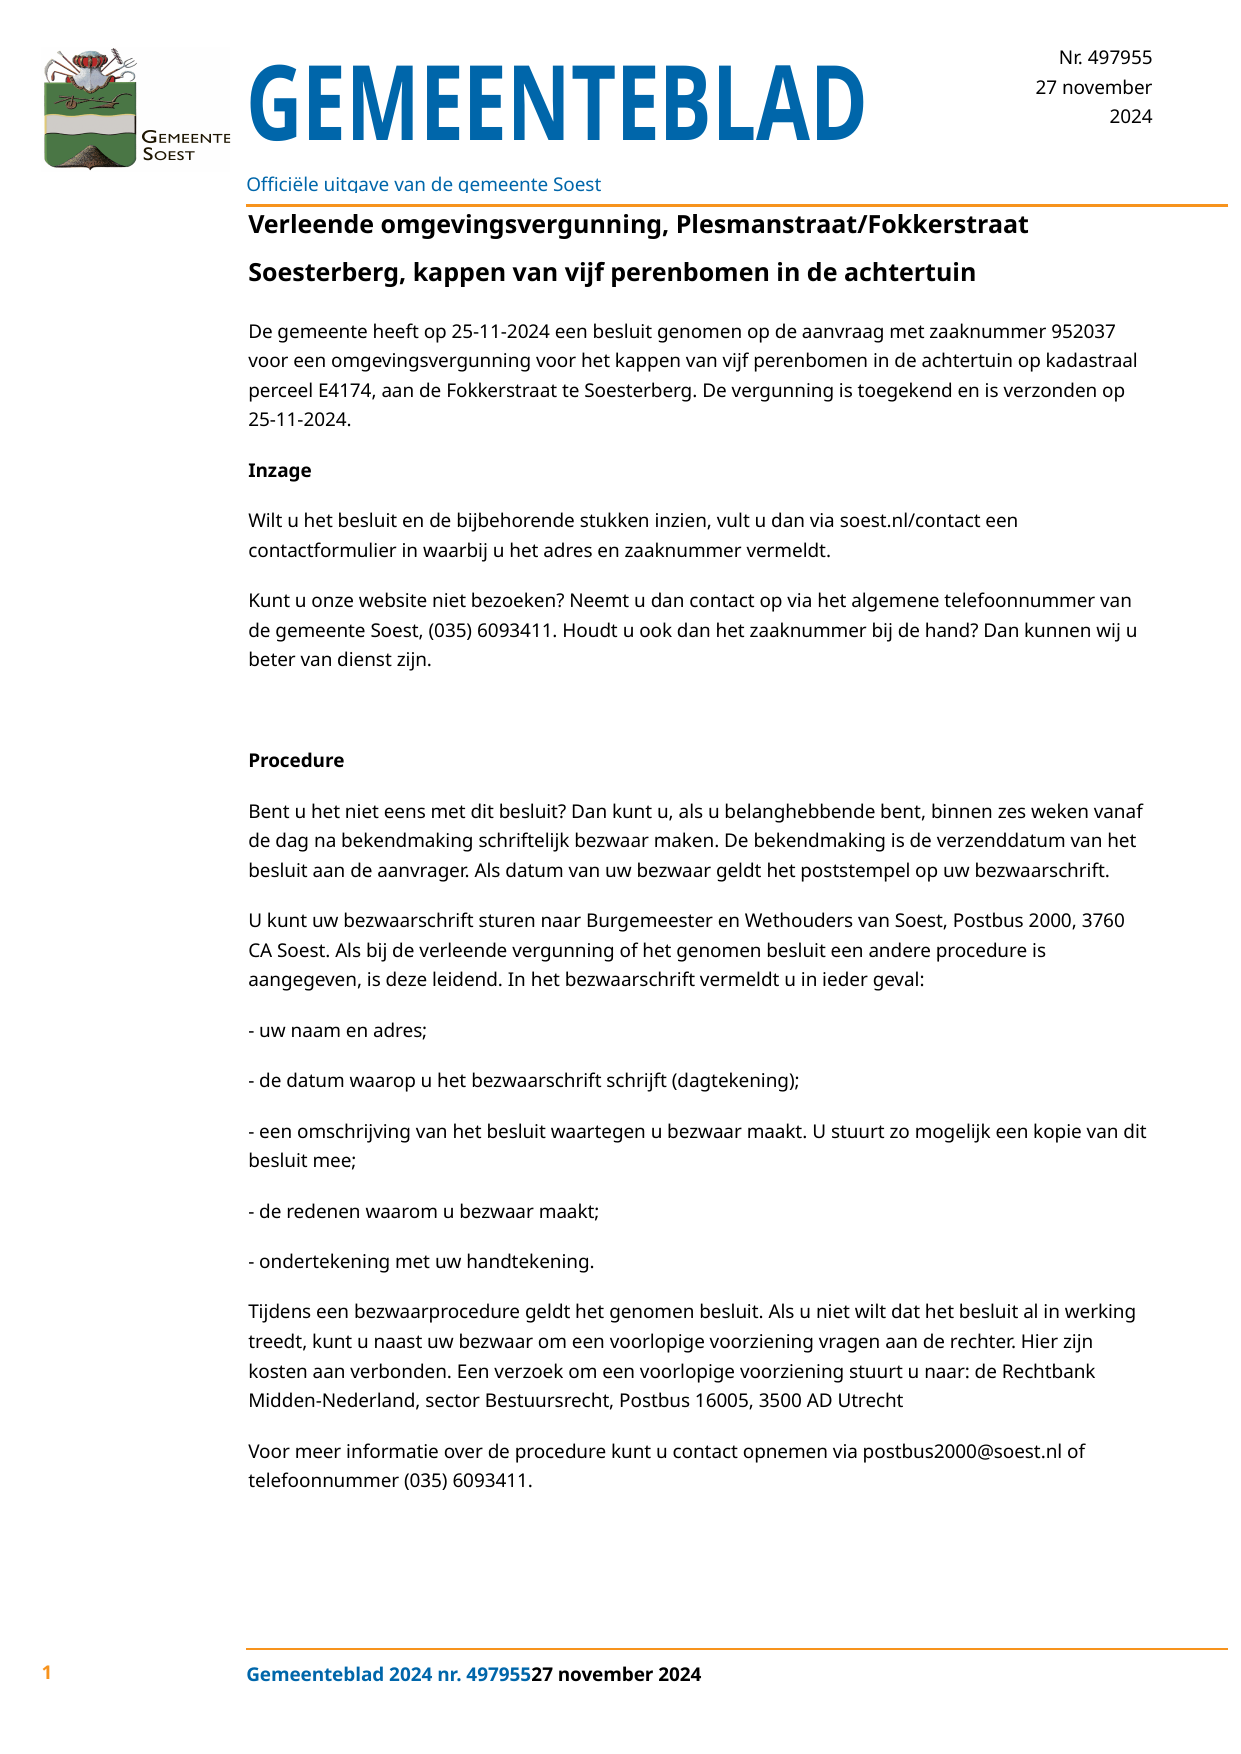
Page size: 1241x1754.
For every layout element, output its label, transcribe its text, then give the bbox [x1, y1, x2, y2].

text Wilt u het besluit en de bijbehorende stukken inzien, vult u dan via soest.nl/contact een contactformulier in waarbij u het adres en zaaknummer vermeldt. [248, 507, 1152, 563]
text Tijdens een bezwaarprocedure geldt het genomen besluit. Als u niet wilt dat het besluit al in werking treedt, kunt u naast uw bezwaar om een voorlopige voorziening vragen aan de rechter. Hier zijn kosten aan verbonden. Een verzoek om een voorlopige voorziening stuurt u naar: de Rechtbank Midden-Nederland, sector Bestuursrecht, Postbus 16005, 3500 AD Utrecht [248, 1299, 1152, 1413]
text - uw naam en adres; [248, 1017, 1152, 1043]
text - ondertekening met uw handtekening. [248, 1248, 1152, 1274]
text - een omschrijving van het besluit waartegen u bezwaar maakt. U stuurt zo mogelijk een kopie van dit besluit mee; [248, 1118, 1152, 1173]
text De gemeente heeft op 25-11-2024 een besluit genomen op de aanvraag met zaaknummer 952037 voor een omgevingsvergunning voor het kappen van vijf perenbomen in de achtertuin op kadastraal perceel E4174, aan de Fokkerstraat te Soesterberg. De vergunning is toegekend en is verzonden op 25-11-2024. [248, 318, 1152, 432]
picture [41, 47, 231, 172]
text Voor meer informatie over de procedure kunt u contact opnemen via postbus2000@soest.nl of telefoonnummer (035) 6093411. [248, 1438, 1152, 1493]
text Kunt u onze website niet bezoeken? Neemt u dan contact op via het algemene telefoonnummer van de gemeente Soest, (035) 6093411. Houdt u ook dan het zaaknummer bij de hand? Dan kunnen wij u beter van dienst zijn. [248, 587, 1152, 672]
text Inzage [248, 457, 1152, 483]
text U kunt uw bezwaarschrift sturen naar Burgemeester en Wethouders van Soest, Postbus 2000, 3760 CA Soest. Als bij de verleende vergunning of het genomen besluit een andere procedure is aangegeven, is deze leidend. In het bezwaarschrift vermeldt u in ieder geval: [248, 907, 1152, 992]
text - de redenen waarom u bezwaar maakt; [248, 1198, 1152, 1224]
text - de datum waarop u het bezwaarschrift schrijft (dagtekening); [248, 1067, 1152, 1093]
text Verleende omgevingsvergunning, Plesmanstraat/Fokkerstraat Soesterberg, kappen van vijf perenbomen in de achtertuin [248, 207, 1152, 288]
text Procedure [248, 747, 1152, 773]
text Bent u het niet eens met dit besluit? Dan kunt u, als u belanghebbende bent, binnen zes weken vanaf de dag na bekendmaking schriftelijk bezwaar maken. De bekendmaking is de verzenddatum van het besluit aan de aanvrager. Als datum van uw bezwaar geldt het poststempel op uw bezwaarschrift. [248, 798, 1152, 883]
